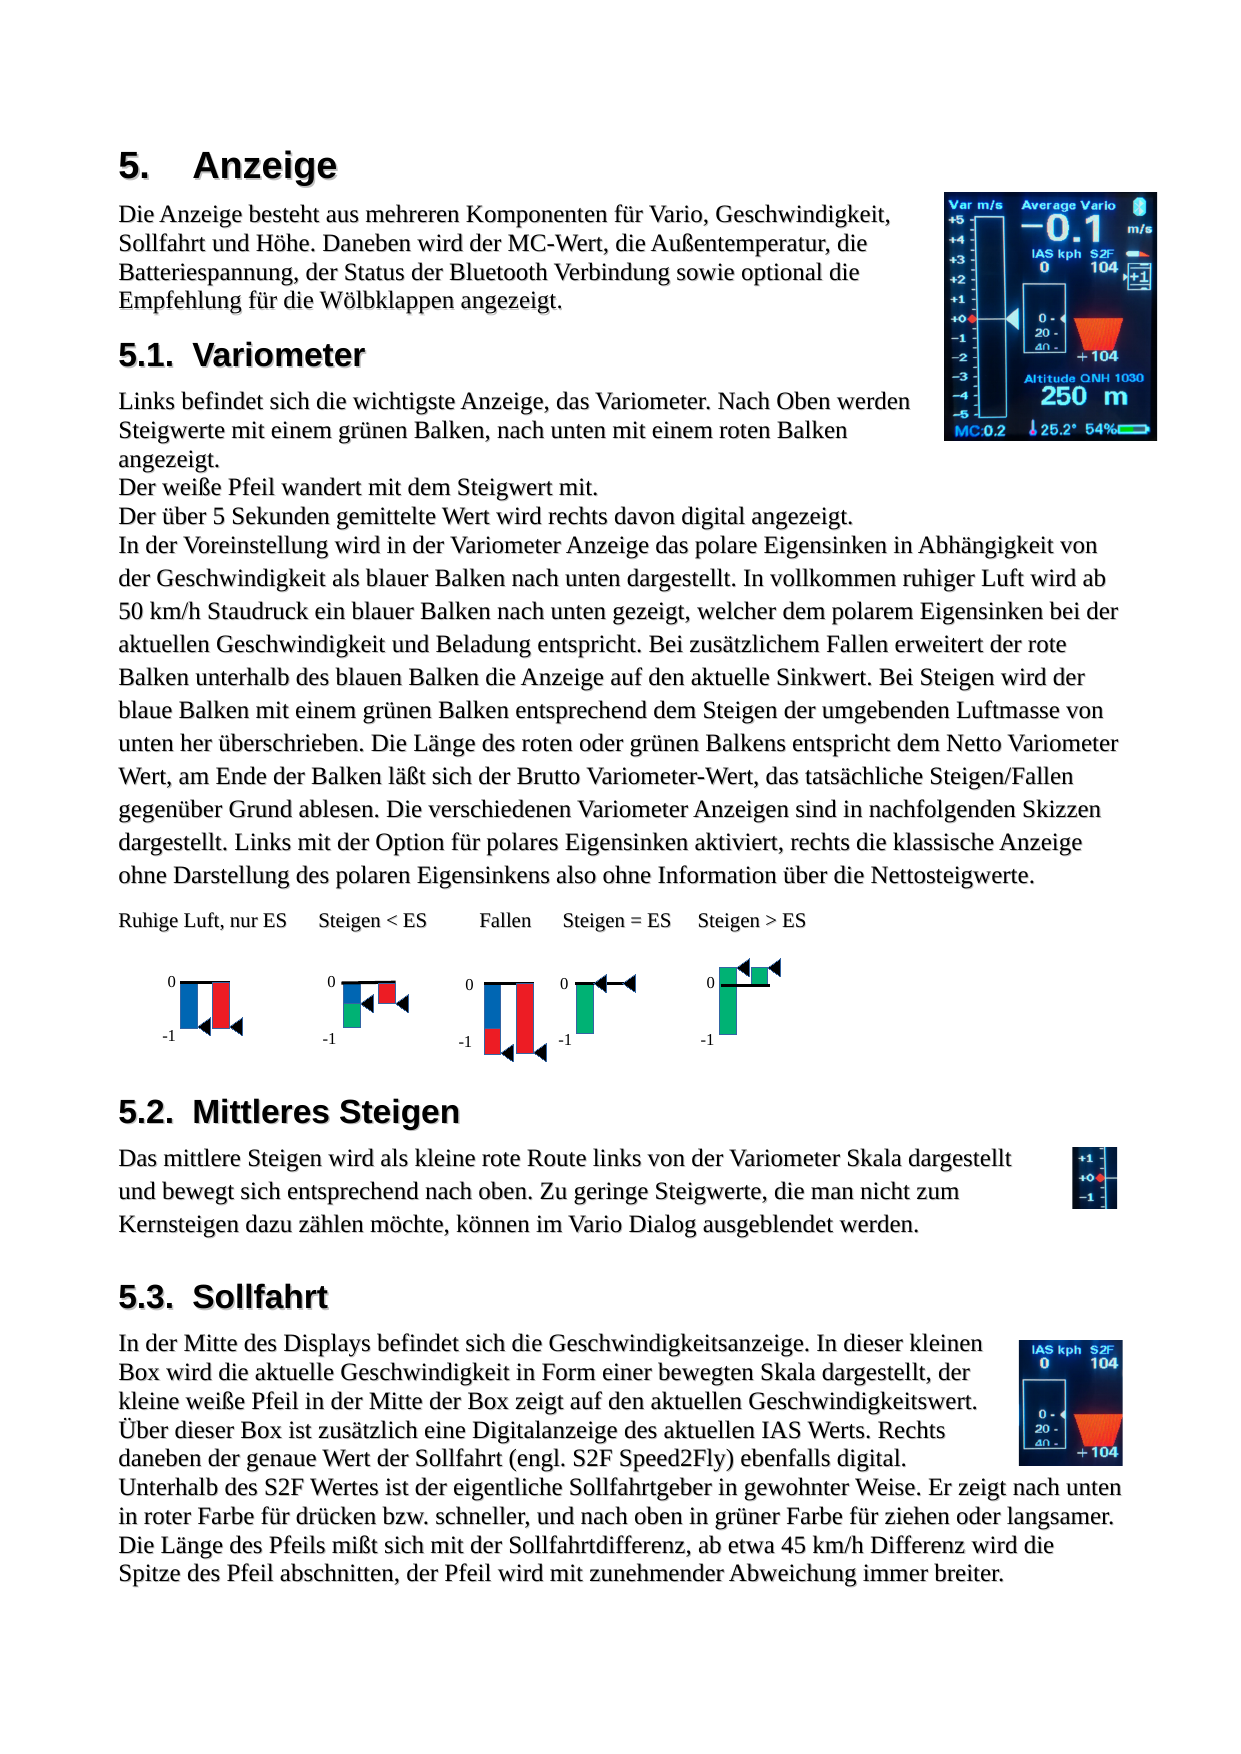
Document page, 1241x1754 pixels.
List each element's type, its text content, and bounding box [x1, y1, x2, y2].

text In der Mitte des Displays befindet sich die Geschwindigkeitsanzeige. In dieser kleinen Box wird die aktuelle Geschwindigkeit in Form einer bewegten Skala dargestellt, der kleine weiße Pfeil in der Mitte der Box zeigt auf den aktuellen Geschwindigkeitswert. Über dieser Box ist zusätzlich eine Digitalanzeige des aktuellen IAS Werts. Rechts daneben der genaue Wert der Sollfahrt (engl. S2F Speed2Fly) ebenfalls digital. [118, 1328, 1122, 1472]
text Links befindet sich die wichtigste Anzeige, das Variometer. Nach Oben werden Steigwerte mit einem grünen Balken, nach unten mit einem roten Balken angezeigt. [118, 386, 1122, 472]
text Unterhalb des S2F Wertes ist der eigentliche Sollfahrtgeber in gewohnter Weise. Er zeigt nach unten in roter Farbe für drücken bzw. schneller, und nach oben in grüner Farbe für ziehen oder langsamer. Die Länge des Pfeils mißt sich mit der Sollfahrtdifferenz, ab etwa 45 km/h Differenz wird die Spitze des Pfeil abschnitten, der Pfeil wird mit zunehmender Abweichung immer breiter. [118, 1472, 1122, 1587]
picture [1072, 1147, 1118, 1209]
text Ruhige Luft, nur ES Steigen < ES Fallen Steigen = ES Steigen > ES [118, 908, 1122, 932]
picture [944, 192, 1158, 441]
subtitle Mittleres Steigen [118, 1092, 1122, 1130]
subtitle Variometer [118, 335, 944, 374]
text Der weiße Pfeil wandert mit dem Steigwert mit. [118, 472, 1122, 501]
text Die Anzeige besteht aus mehreren Komponenten für Vario, Geschwindigkeit, Sollfahrt und Höhe. Daneben wird der MC-Wert, die Außentemperatur, die Batteriespannung, der Status der Bluetooth Verbindung sowie optional die Empfehlung für die Wölbklappen angezeigt. [118, 199, 944, 314]
picture [1018, 1340, 1123, 1466]
subtitle Sollfahrt [118, 1277, 1122, 1316]
text Das mittlere Steigen wird als kleine rote Route links von der Variometer Skala dargestellt und bewegt sich entsprechend nach oben. Zu geringe Steigwerte, die man nicht zum Kernsteigen dazu zählen möchte, können im Vario Dialog ausgeblendet werden. [118, 1143, 1122, 1238]
subtitle Anzeige [118, 143, 1122, 187]
text In der Voreinstellung wird in der Variometer Anzeige das polare Eigensinken in Abhängigkeit von der Geschwindigkeit als blauer Balken nach unten dargestellt. In vollkommen ruhiger Luft wird ab 50 km/h Staudruck ein blauer Balken nach unten gezeigt, welcher dem polarem Eigensinken bei der aktuellen Geschwindigkeit und Beladung entspricht. Bei zusätzlichem Fallen erweitert der rote Balken unterhalb des blauen Balken die Anzeige auf den aktuelle Sinkwert. Bei Steigen wird der blaue Balken mit einem grünen Balken entsprechend dem Steigen der umgebenden Luftmasse von unten her überschrieben. Die Länge des roten oder grünen Balkens entspricht dem Netto Variometer Wert, am Ende der Balken läßt sich der Brutto Variometer-Wert, das tatsächliche Steigen/Fallen gegenüber Grund ablesen. Die verschiedenen Variometer Anzeigen sind in nachfolgenden Skizzen dargestellt. Links mit der Option für polares Eigensinken aktiviert, rechts die klassische Anzeige ohne Darstellung des polaren Eigensinkens also ohne Information über die Nettosteigwerte. [118, 530, 1122, 889]
text Der über 5 Sekunden gemittelte Wert wird rechts davon digital angezeigt. [118, 501, 1122, 530]
